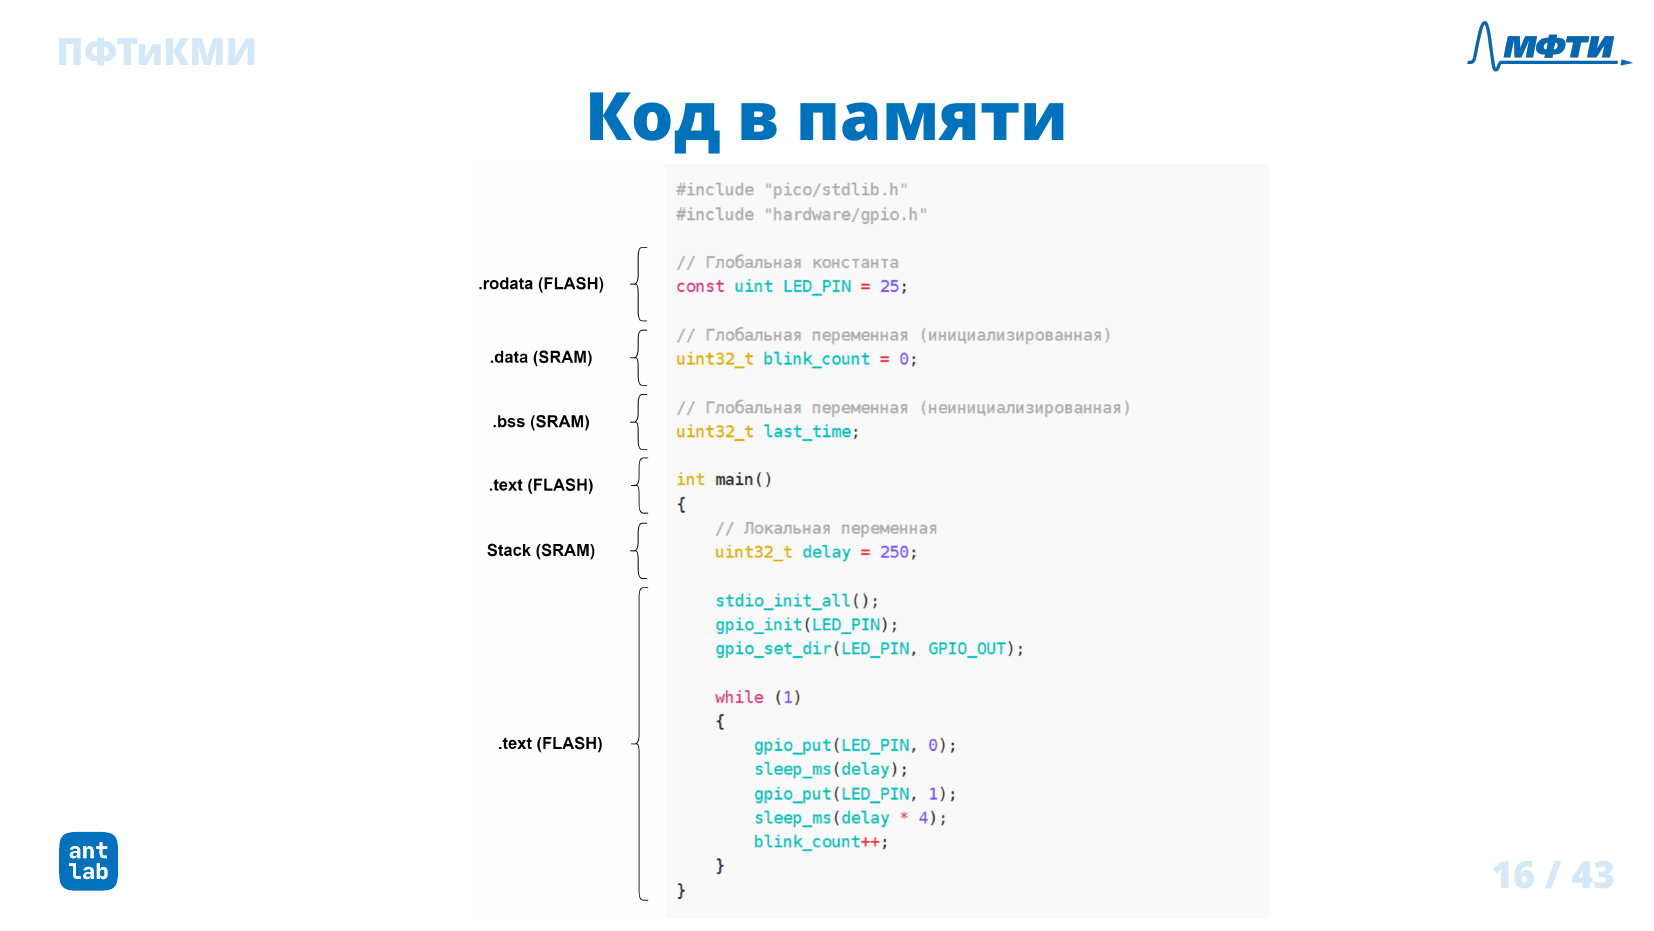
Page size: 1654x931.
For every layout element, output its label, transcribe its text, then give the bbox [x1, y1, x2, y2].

picture [472, 164, 1270, 919]
title Код в памяти [82, 20, 1571, 209]
picture [1446, 0, 1654, 93]
